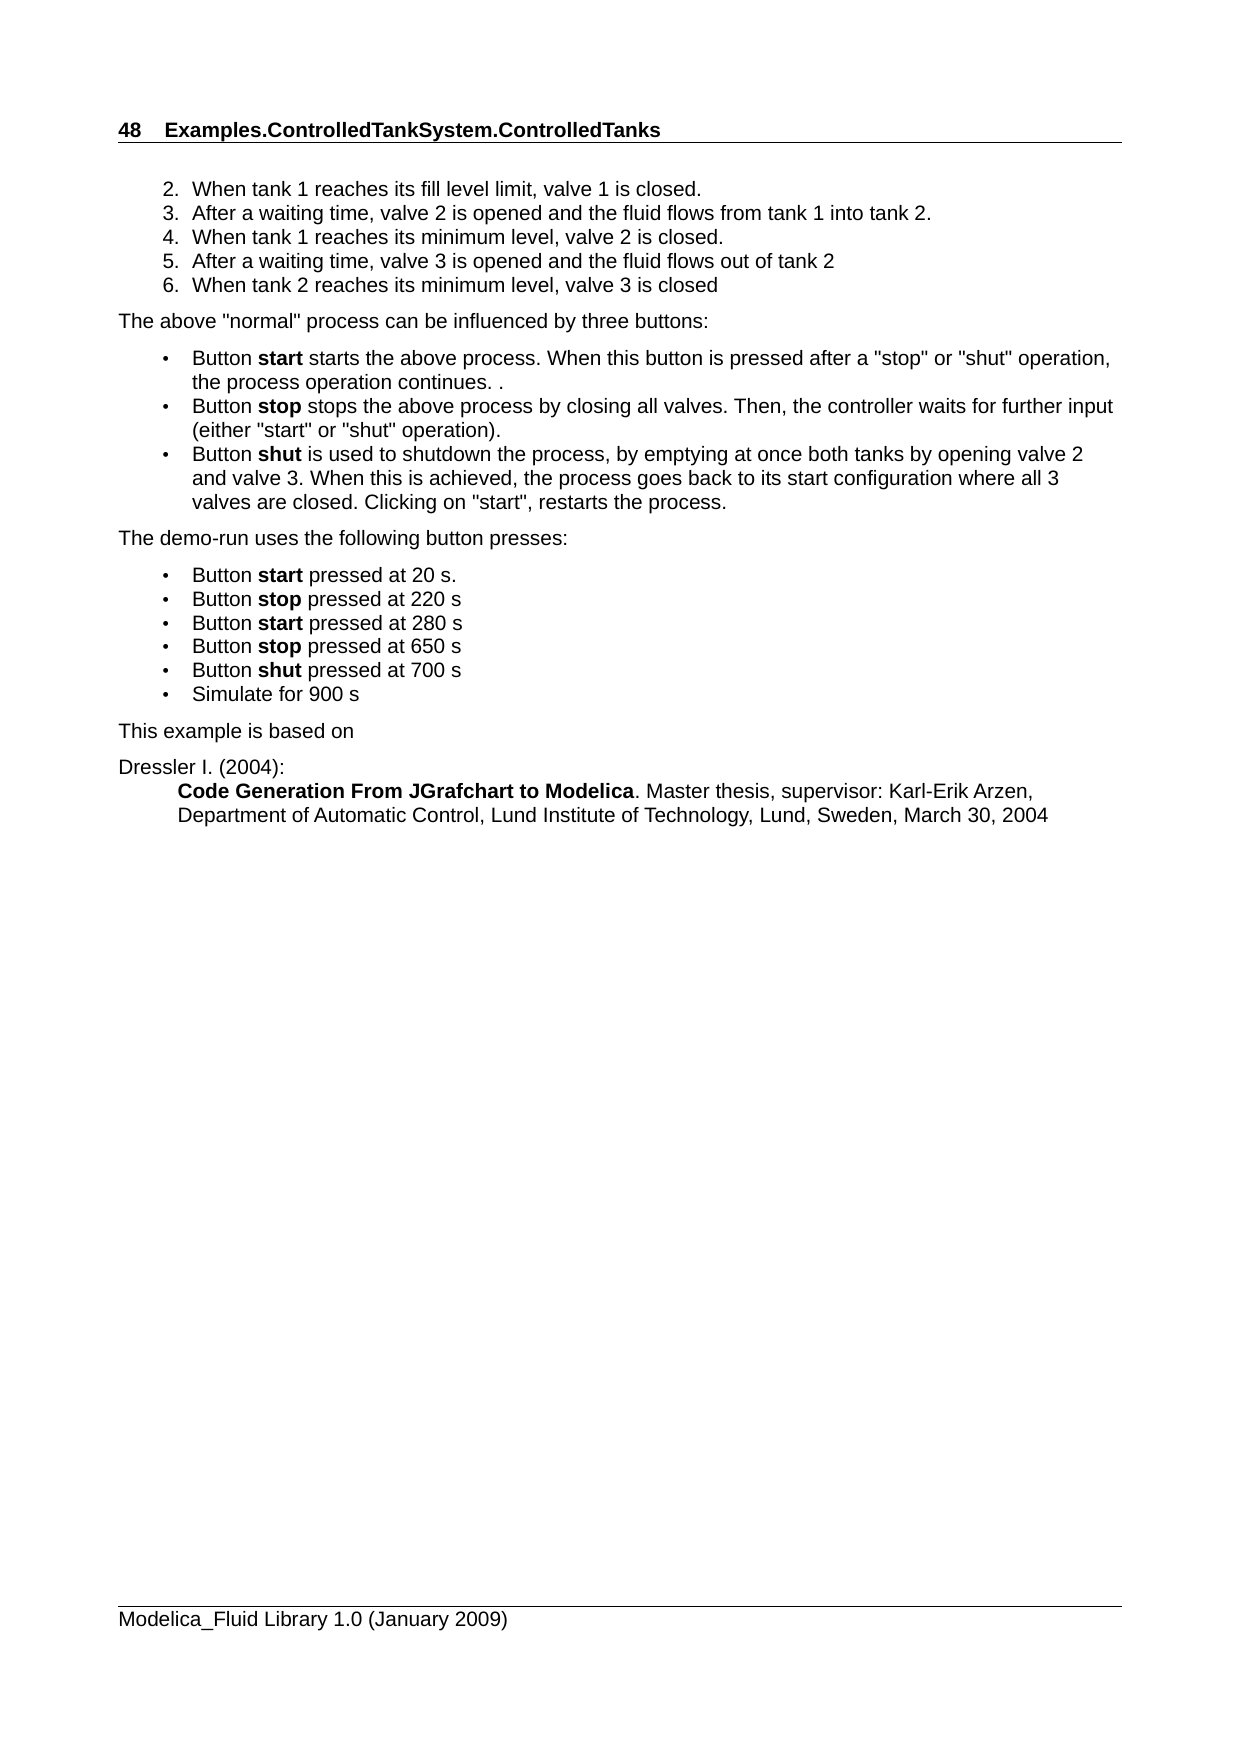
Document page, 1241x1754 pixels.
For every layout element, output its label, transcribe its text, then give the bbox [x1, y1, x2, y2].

subtitle Dressler I. (2004): [118, 755, 1122, 779]
list Button start starts the above process. When this button is pressed after a "stop" or "shut" operation, the process operation continues. . [162, 346, 1122, 394]
list Button shut pressed at 700 s [162, 658, 1122, 682]
text This example is based on [118, 719, 1122, 743]
list Button shut is used to shutdown the process, by emptying at once both tanks by opening valve 2 and valve 3. When this is achieved, the process goes back to its start configuration where all 3 valves are closed. Clicking on "start", restarts the process. [162, 442, 1122, 513]
list When tank 1 reaches its fill level limit, valve 1 is closed. [162, 177, 1122, 201]
list Button stop pressed at 650 s [162, 634, 1122, 658]
list Button start pressed at 20 s. [162, 562, 1122, 586]
list Code Generation From JGrafchart to Modelica. Master thesis, supervisor: Karl-Erik Arzen, Department of Automatic Control, Lund Institute of Technology, Lund, Sweden, March 30, 2004 [177, 779, 1122, 851]
list After a waiting time, valve 2 is opened and the fluid flows from tank 1 into tank 2. [162, 201, 1122, 225]
list When tank 1 reaches its minimum level, valve 2 is closed. [162, 225, 1122, 249]
list After a waiting time, valve 3 is opened and the fluid flows out of tank 2 [162, 249, 1122, 273]
list Button stop stops the above process by closing all valves. Then, the controller waits for further input (either "start" or "shut" operation). [162, 394, 1122, 442]
text The demo-run uses the following button presses: [118, 526, 1122, 550]
list Simulate for 900 s [162, 682, 1122, 706]
list Button start pressed at 280 s [162, 610, 1122, 634]
text The above "normal" process can be influenced by three buttons: [118, 309, 1122, 333]
list When tank 2 reaches its minimum level, valve 3 is closed [162, 273, 1122, 297]
list Button stop pressed at 220 s [162, 586, 1122, 610]
